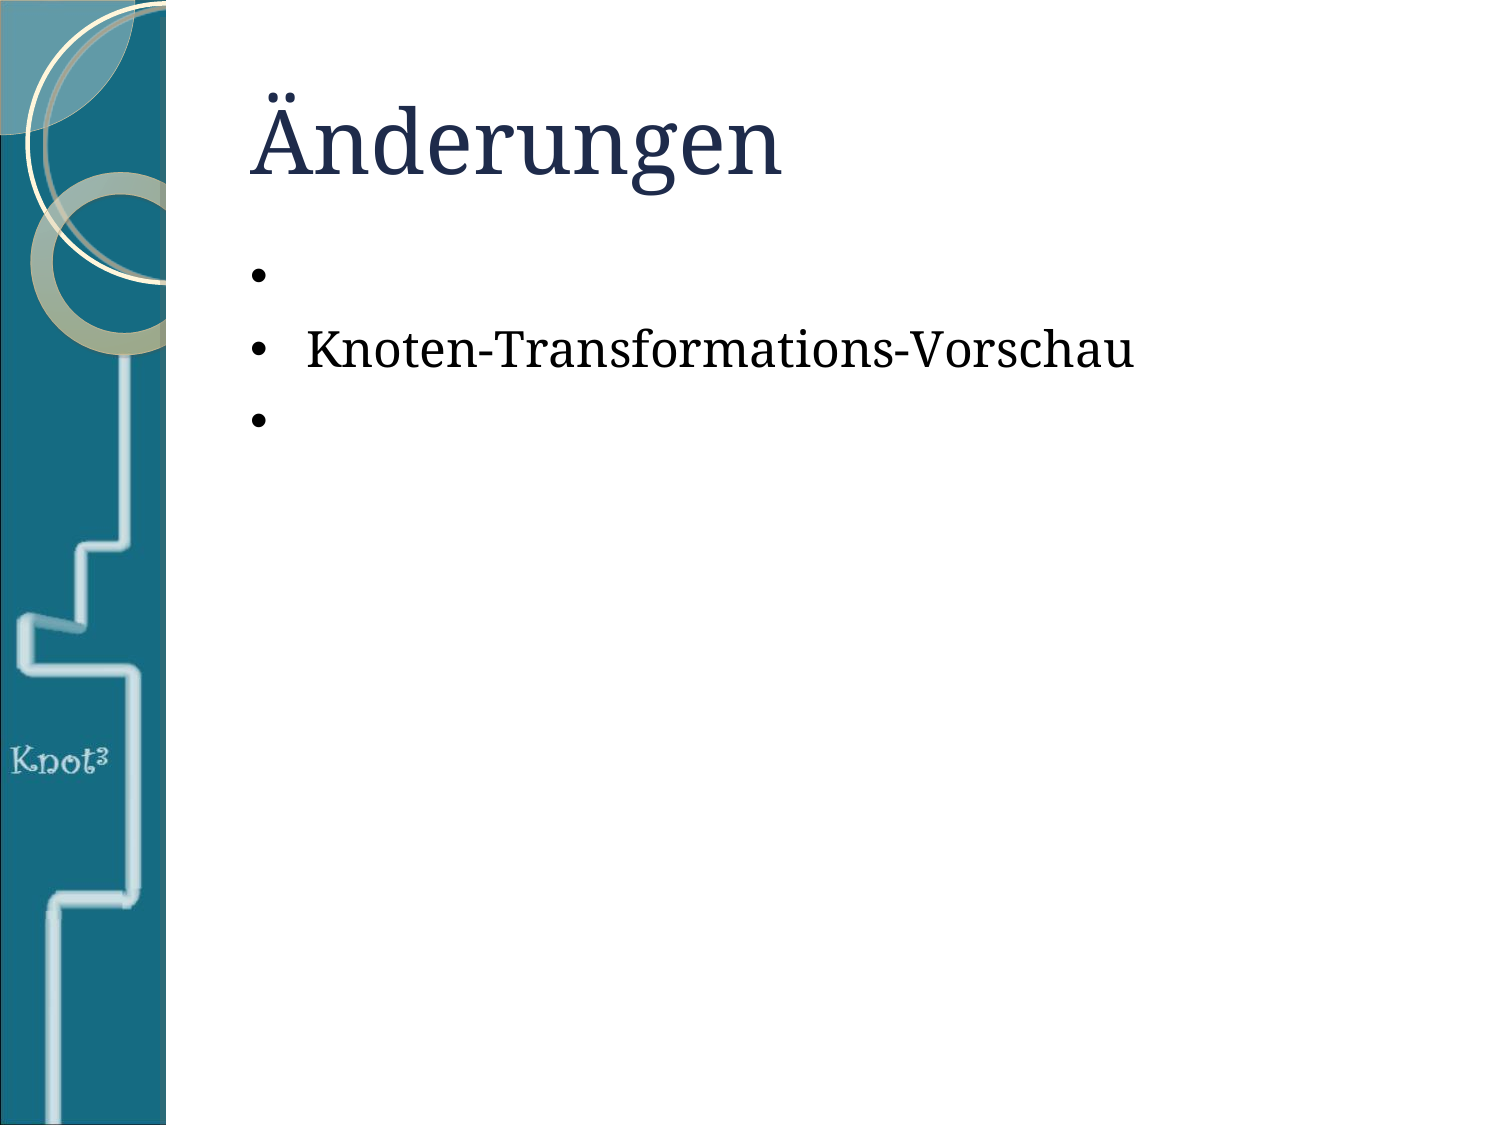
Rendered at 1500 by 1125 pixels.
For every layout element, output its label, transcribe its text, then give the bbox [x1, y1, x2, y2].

list Knoten-Transformations-Vorschau [235, 237, 1466, 906]
title Änderungen [235, 23, 1466, 237]
